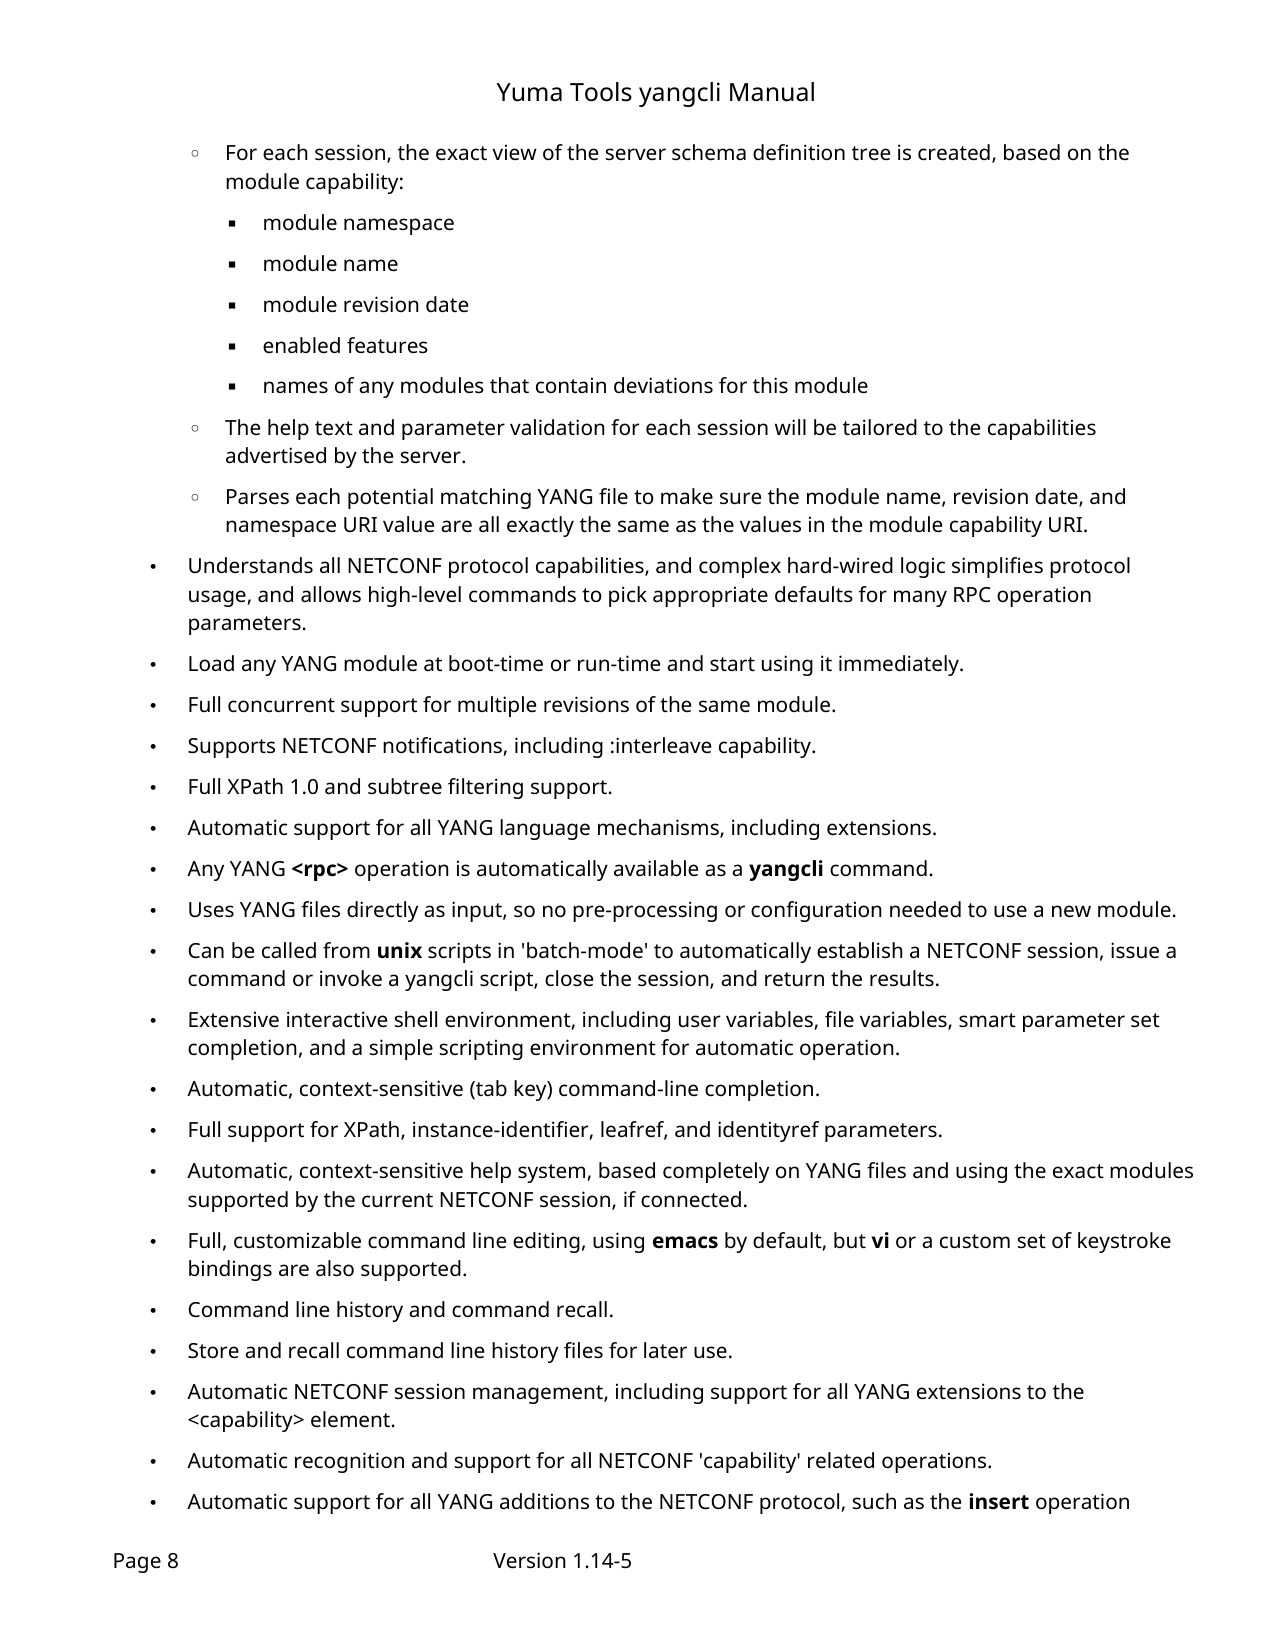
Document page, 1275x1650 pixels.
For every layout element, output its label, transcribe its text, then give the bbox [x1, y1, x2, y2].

list Automatic NETCONF session management, including support for all YANG extensions to the <capability> element. [150, 1377, 1200, 1434]
list The help text and parameter validation for each session will be tailored to the capabilities advertised by the server. [187, 413, 1200, 469]
list Command line history and command recall. [150, 1295, 1200, 1323]
list Understands all NETCONF protocol capabilities, and complex hard-wired logic simplifies protocol usage, and allows high-level commands to pick appropriate defaults for many RPC operation parameters. [150, 551, 1200, 637]
list Automatic, context-sensitive (tab key) command-line completion. [150, 1074, 1200, 1103]
list Extensive interactive shell environment, including user variables, file variables, smart parameter set completion, and a simple scripting environment for automatic operation. [150, 1005, 1200, 1062]
list module revision date [225, 290, 1200, 318]
list Store and recall command line history files for later use. [150, 1336, 1200, 1364]
list Load any YANG module at boot-time or run-time and start using it immediately. [150, 649, 1200, 678]
list Uses YANG files directly as input, so no pre-processing or configuration needed to use a new module. [150, 895, 1200, 923]
list Supports NETCONF notifications, including :interleave capability. [150, 731, 1200, 759]
list Full concurrent support for multiple revisions of the same module. [150, 690, 1200, 718]
list Automatic support for all YANG language mechanisms, including extensions. [150, 813, 1200, 841]
list For each session, the exact view of the server schema definition tree is created, based on the module capability: [187, 138, 1200, 195]
list enabled features [225, 331, 1200, 359]
list Any YANG <rpc> operation is automatically available as a yangcli command. [150, 854, 1200, 882]
list Automatic support for all YANG additions to the NETCONF protocol, such as the insert operation [150, 1487, 1200, 1516]
list names of any modules that contain deviations for this module [225, 372, 1200, 400]
list Can be called from unix scripts in 'batch-mode' to automatically establish a NETCONF session, issue a command or invoke a yangcli script, close the session, and return the results. [150, 936, 1200, 993]
list Automatic, context-sensitive help system, based completely on YANG files and using the exact modules supported by the current NETCONF session, if connected. [150, 1156, 1200, 1213]
list Automatic recognition and support for all NETCONF 'capability' related operations. [150, 1446, 1200, 1475]
list module name [225, 249, 1200, 277]
list module namespace [225, 208, 1200, 236]
list Parses each potential matching YANG file to make sure the module name, revision date, and namespace URI value are all exactly the same as the values in the module capability URI. [187, 482, 1200, 539]
list Full, customizable command line editing, using emacs by default, but vi or a custom set of keystroke bindings are also supported. [150, 1226, 1200, 1283]
list Full support for XPath, instance-identifier, leafref, and identityref parameters. [150, 1115, 1200, 1144]
list Full XPath 1.0 and subtree filtering support. [150, 772, 1200, 800]
